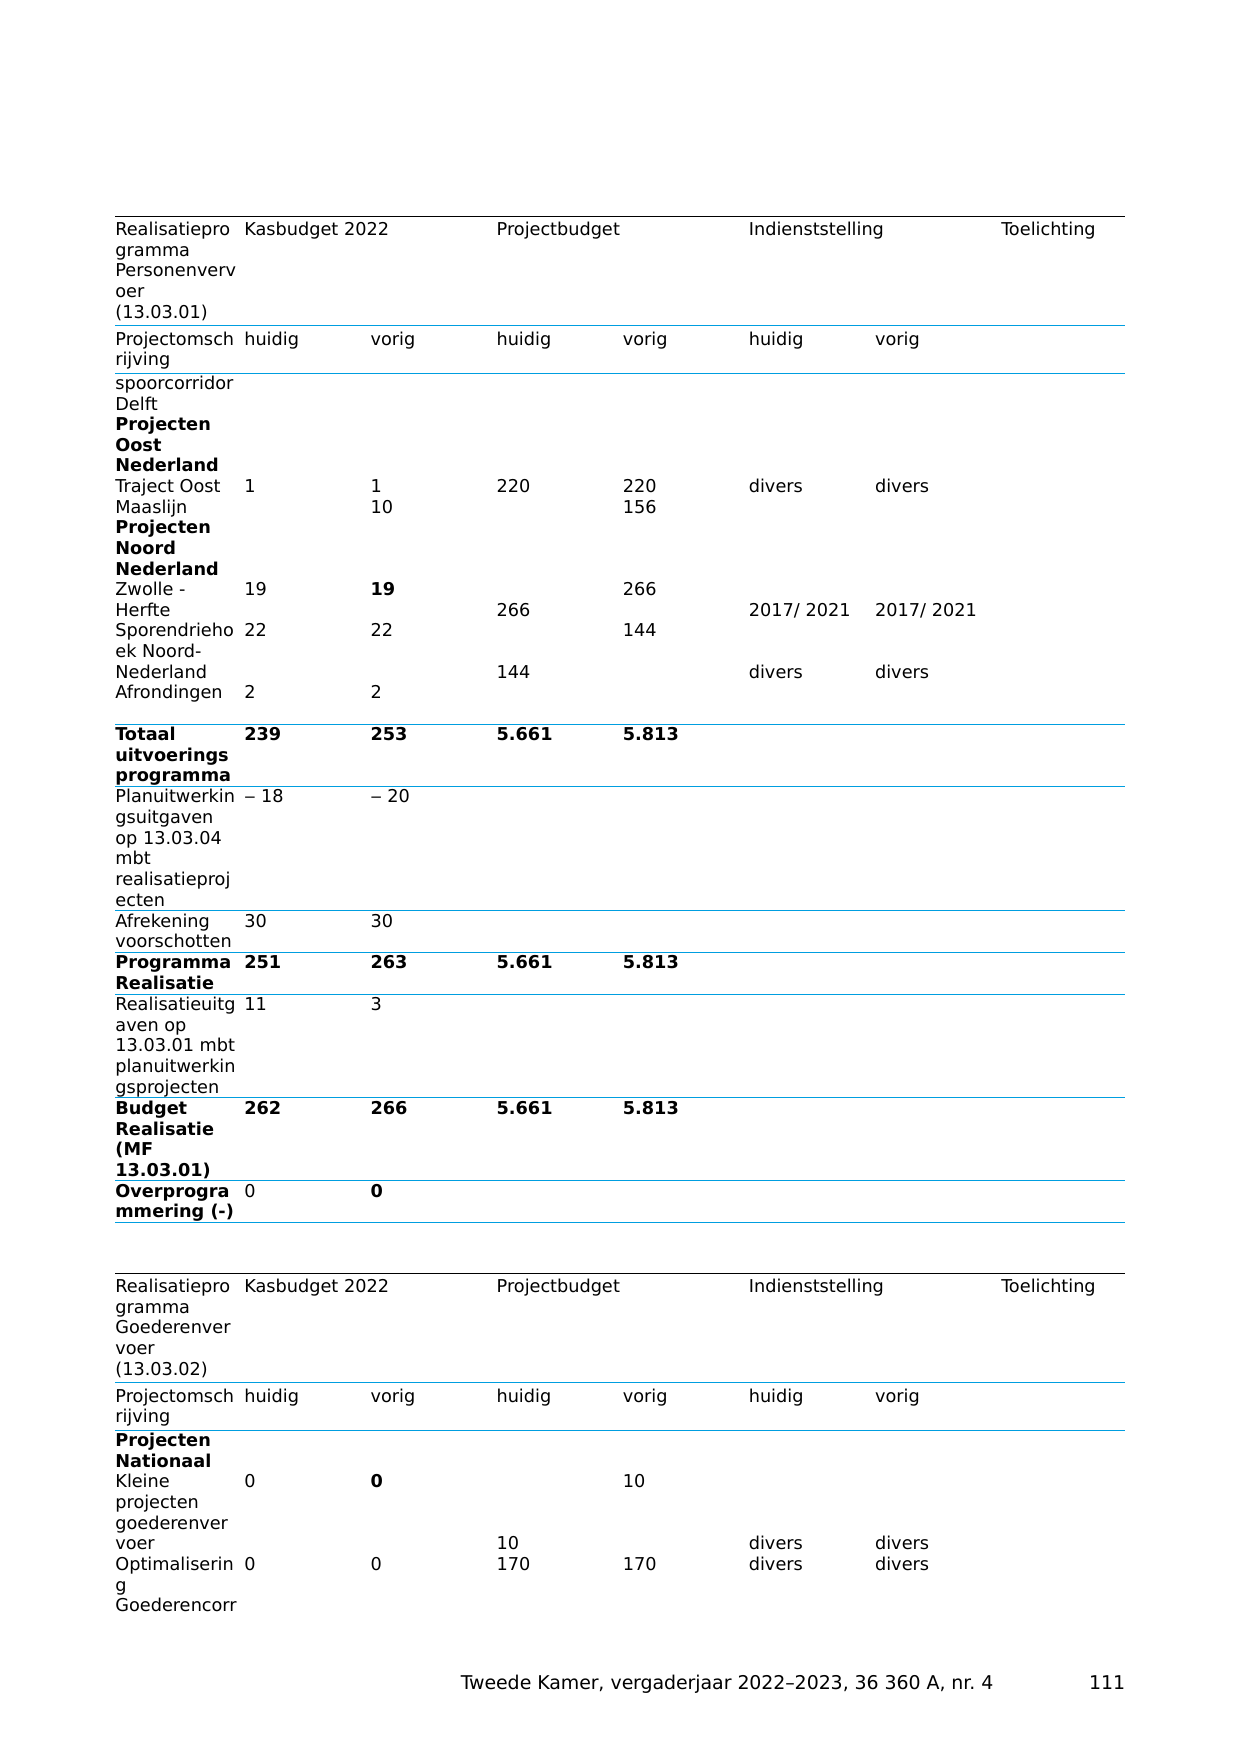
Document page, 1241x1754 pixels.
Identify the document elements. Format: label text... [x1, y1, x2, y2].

table_cell [494, 1181, 620, 1222]
table_cell Kleine projecten goederenvervoer [115, 1471, 241, 1554]
table_cell 263 [368, 953, 493, 994]
table_cell 30 [368, 911, 493, 952]
table_cell [494, 1431, 620, 1471]
table_cell [872, 414, 998, 476]
table_cell [494, 995, 620, 1097]
table_cell [872, 703, 998, 723]
table_cell [620, 911, 746, 952]
table_cell Projectbudget [494, 1274, 746, 1382]
table_cell [746, 787, 872, 910]
table_cell 19 [368, 579, 493, 620]
table_cell [746, 517, 872, 579]
table_cell [998, 620, 1125, 682]
table_cell 0 [368, 1181, 493, 1222]
table_cell [998, 1098, 1125, 1180]
table_cell 170 [620, 1554, 746, 1616]
table_cell [998, 326, 1125, 373]
table_cell 3 [368, 995, 493, 1097]
table_cell 144 [620, 620, 746, 682]
table_cell huidig [746, 1383, 872, 1430]
table_cell [368, 517, 493, 579]
table_cell 0 [368, 1554, 493, 1616]
table_cell 0 [241, 1471, 367, 1554]
table_cell [620, 703, 746, 723]
table_cell [115, 703, 241, 723]
table_cell [368, 1431, 493, 1471]
table_cell Projecten Nationaal [115, 1431, 241, 1471]
table_cell 5.661 [494, 725, 620, 786]
table_cell 170 [494, 1554, 620, 1616]
table_cell [620, 787, 746, 910]
table_cell divers [746, 1471, 872, 1554]
table_cell 266 [620, 579, 746, 620]
table_cell [872, 995, 998, 1097]
table_cell Kasbudget 2022 [241, 217, 493, 325]
table_cell [494, 374, 620, 414]
table_cell 10 [620, 1471, 746, 1554]
table_cell [494, 682, 620, 703]
table_cell [998, 414, 1125, 476]
table_cell Zwolle - Herfte [115, 579, 241, 620]
table_cell 220 [620, 476, 746, 497]
table_cell divers [872, 620, 998, 682]
table_cell 262 [241, 1098, 367, 1180]
table_cell [998, 725, 1125, 786]
table_cell [746, 1431, 872, 1471]
table_cell [746, 953, 872, 994]
table_cell 10 [494, 1471, 620, 1554]
table_cell Programma Realisatie [115, 953, 241, 994]
table_cell vorig [620, 1383, 746, 1430]
table_cell [998, 1431, 1125, 1471]
table_cell [746, 703, 872, 723]
table_cell 2017/ 2021 [746, 579, 872, 620]
table_cell [241, 497, 367, 517]
table_cell 220 [494, 476, 620, 497]
table_cell Sporendriehoek Noord-Nederland [115, 620, 241, 682]
table_cell 5.813 [620, 725, 746, 786]
table_cell [746, 995, 872, 1097]
table_cell Maaslijn [115, 497, 241, 517]
table_cell divers [746, 476, 872, 497]
table_cell 30 [241, 911, 367, 952]
table_cell [620, 414, 746, 476]
table_cell [998, 1181, 1125, 1222]
table_cell 266 [368, 1098, 493, 1180]
table_cell 1 [241, 476, 367, 497]
table_cell [241, 703, 367, 723]
table_cell divers [872, 1471, 998, 1554]
table_cell Realisatieprogramma Personenvervoer (13.03.01) [115, 217, 241, 325]
table_cell 11 [241, 995, 367, 1097]
table_cell Afrekening voorschotten [115, 911, 241, 952]
table_cell [872, 682, 998, 703]
table_cell vorig [368, 1383, 493, 1430]
table_cell [872, 953, 998, 994]
table_cell [872, 1181, 998, 1222]
table_cell [494, 703, 620, 723]
table_cell [998, 1554, 1125, 1616]
table_cell [998, 579, 1125, 620]
table_cell [746, 1181, 872, 1222]
table_cell [494, 414, 620, 476]
table_cell 10 [368, 497, 493, 517]
table_cell 2 [241, 682, 367, 703]
table_cell [620, 995, 746, 1097]
table_cell huidig [746, 326, 872, 373]
table_cell [872, 517, 998, 579]
table_cell 19 [241, 579, 367, 620]
table_cell [998, 374, 1125, 414]
table_cell [368, 414, 493, 476]
table_cell [746, 725, 872, 786]
table_cell Projectomschrijving [115, 326, 241, 373]
table_cell divers [872, 1554, 998, 1616]
table_cell [494, 911, 620, 952]
table_cell 22 [368, 620, 493, 682]
table_cell 1 [368, 476, 493, 497]
table_cell vorig [872, 1383, 998, 1430]
table_cell [620, 517, 746, 579]
table_cell ‒ 20 [368, 787, 493, 910]
table_cell 156 [620, 497, 746, 517]
table_cell 144 [494, 620, 620, 682]
table_cell huidig [241, 1383, 367, 1430]
table_cell [620, 374, 746, 414]
table_cell Toelichting [998, 1274, 1125, 1382]
table_header Tabel 16 Aanlegprogramma Personenenvervoer spoorwegen 13.03.01 (bedragen x € 1 miljoen) [115, 191, 1125, 216]
table_cell [872, 1431, 998, 1471]
table_cell 2 [368, 682, 493, 703]
table_cell [494, 497, 620, 517]
table_cell Optimalisering Goederencorr [115, 1554, 241, 1616]
table_cell Afrondingen [115, 682, 241, 703]
table_cell vorig [872, 326, 998, 373]
table_cell [368, 703, 493, 723]
table_cell Projectomschrijving [115, 1383, 241, 1430]
table_cell [998, 476, 1125, 497]
table_cell [241, 1431, 367, 1471]
table_cell [620, 682, 746, 703]
table_cell [872, 1098, 998, 1180]
table_cell [998, 497, 1125, 517]
table_cell Toelichting [998, 217, 1125, 325]
table_cell [998, 517, 1125, 579]
table_cell [998, 1383, 1125, 1430]
table_cell huidig [494, 1383, 620, 1430]
table_cell [241, 414, 367, 476]
table_cell ‒ 18 [241, 787, 367, 910]
table_cell Indienststelling [746, 217, 998, 325]
table_cell [241, 374, 367, 414]
table_cell Projecten Noord Nederland [115, 517, 241, 579]
table_cell [746, 682, 872, 703]
table_cell [746, 911, 872, 952]
table_cell [872, 497, 998, 517]
table_cell huidig [494, 326, 620, 373]
table_cell [872, 374, 998, 414]
table_cell spoorcorridor Delft [115, 374, 241, 414]
table_cell 251 [241, 953, 367, 994]
table_cell [746, 1098, 872, 1180]
table_cell divers [872, 476, 998, 497]
table_cell Indienststelling [746, 1274, 998, 1382]
table_cell huidig [241, 326, 367, 373]
table_cell divers [746, 1554, 872, 1616]
table_cell [746, 374, 872, 414]
table_cell Projecten Oost Nederland [115, 414, 241, 476]
table_cell Planuitwerkingsuitgaven op 13.03.04 mbt realisatieprojecten [115, 787, 241, 910]
table_cell 2017/ 2021 [872, 579, 998, 620]
table_cell 0 [241, 1554, 367, 1616]
table_cell [494, 787, 620, 910]
table_cell [998, 682, 1125, 703]
table_cell [998, 911, 1125, 952]
table_cell [241, 517, 367, 579]
table_cell [998, 1471, 1125, 1554]
table_cell [746, 414, 872, 476]
table_cell 22 [241, 620, 367, 682]
table_cell vorig [620, 326, 746, 373]
table_cell [620, 1181, 746, 1222]
table_cell Overprogrammering (-) [115, 1181, 241, 1222]
table_cell [998, 787, 1125, 910]
table_cell 5.661 [494, 953, 620, 994]
table_cell 5.813 [620, 953, 746, 994]
table_cell [620, 1431, 746, 1471]
table_cell [872, 725, 998, 786]
table_cell Kasbudget 2022 [241, 1274, 493, 1382]
table_cell [998, 995, 1125, 1097]
table_cell [998, 703, 1125, 723]
table_cell Budget Realisatie (MF 13.03.01) [115, 1098, 241, 1180]
table_cell 253 [368, 725, 493, 786]
table_cell 5.661 [494, 1098, 620, 1180]
table_cell Realisatieuitgaven op 13.03.01 mbt planuitwerkingsprojecten [115, 995, 241, 1097]
table_cell divers [746, 620, 872, 682]
table_cell Traject Oost [115, 476, 241, 497]
table_cell [872, 911, 998, 952]
table_cell Projectbudget [494, 217, 746, 325]
table_cell [368, 374, 493, 414]
table_cell 266 [494, 579, 620, 620]
table_cell 0 [241, 1181, 367, 1222]
table_cell [494, 517, 620, 579]
table_cell 5.813 [620, 1098, 746, 1180]
table_cell Realisatieprogramma Goederenvervoer (13.03.02) [115, 1274, 241, 1382]
table_cell vorig [368, 326, 493, 373]
table_cell Totaal uitvoeringsprogramma [115, 725, 241, 786]
table_cell 239 [241, 725, 367, 786]
table_cell [746, 497, 872, 517]
table_cell [998, 953, 1125, 994]
table_cell [872, 787, 998, 910]
table_cell 0 [368, 1471, 493, 1554]
table_header Tabel 17 Aanlegprogramma Goederenvervoer spoorwegen 13.03.02 (bedragen x € 1 miljoen) [115, 1248, 1125, 1273]
